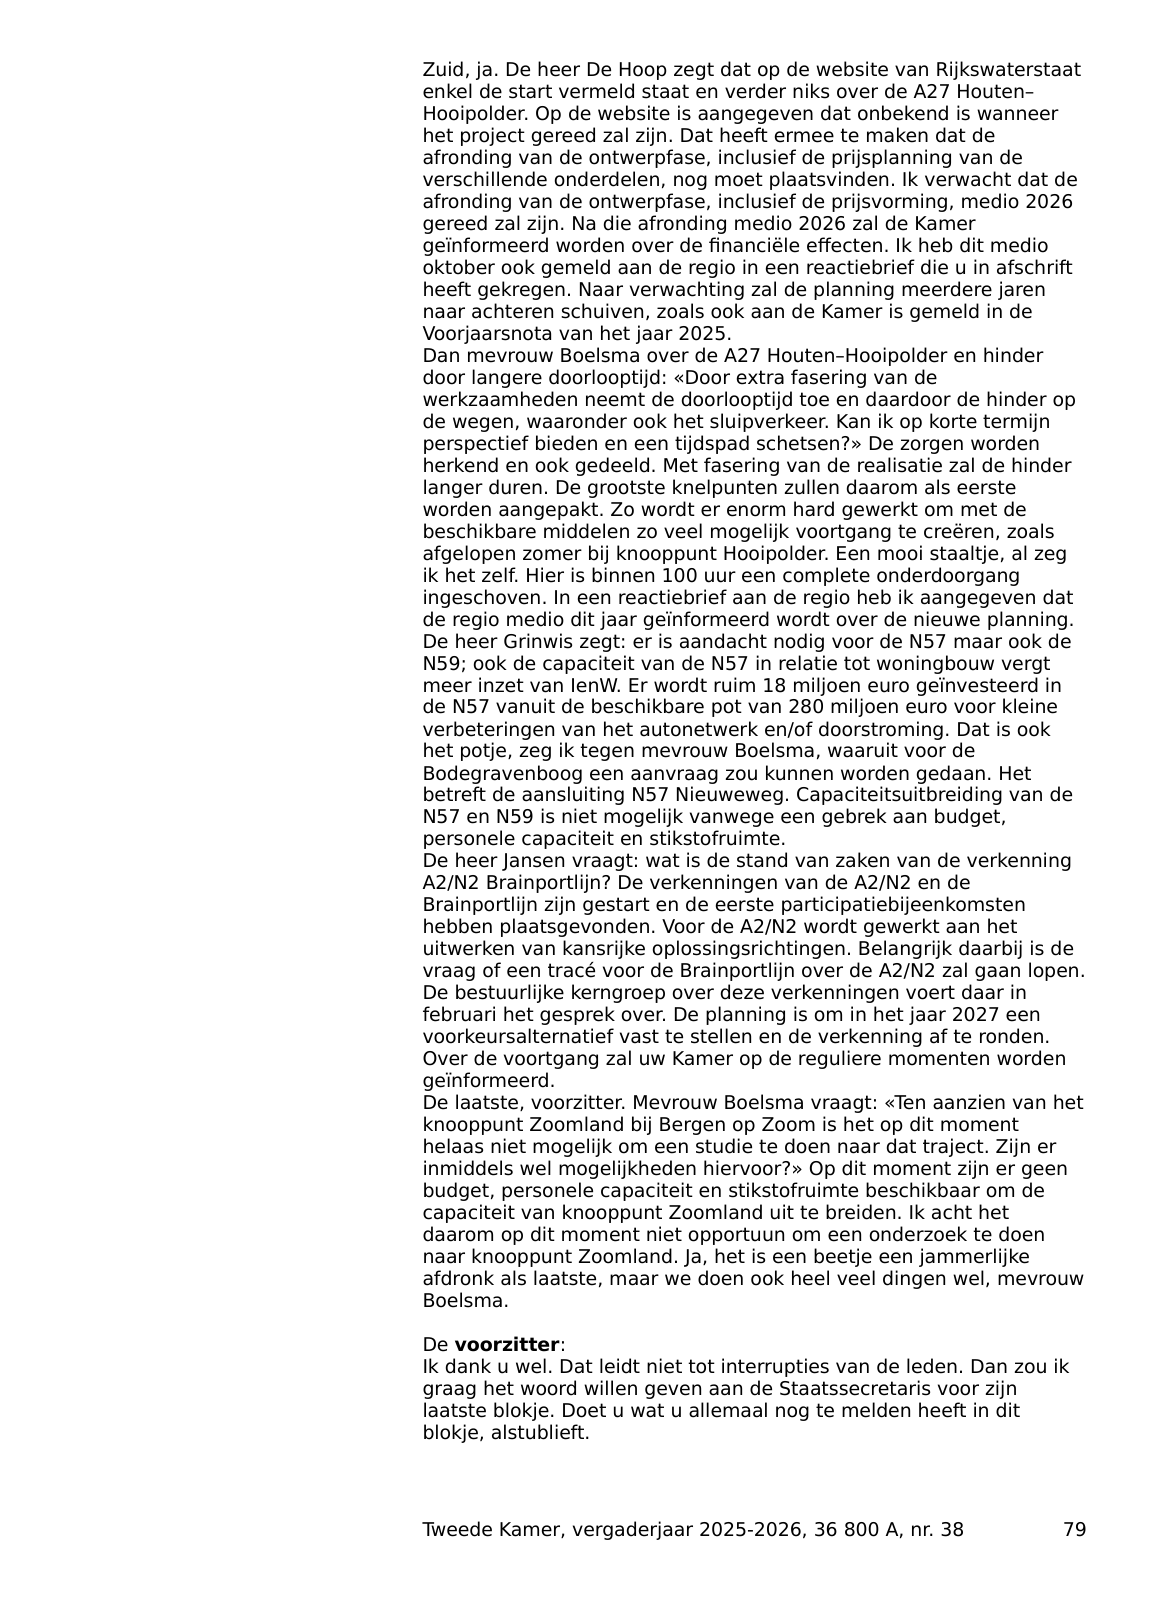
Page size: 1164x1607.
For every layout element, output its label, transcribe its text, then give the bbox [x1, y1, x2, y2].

text Zuid, ja. De heer De Hoop zegt dat op de website van Rijkswaterstaat enkel de start vermeld staat en verder niks over de A27 Houten–Hooipolder. Op de website is aangegeven dat onbekend is wanneer het project gereed zal zijn. Dat heeft ermee te maken dat de afronding van de ontwerpfase, inclusief de prijsplanning van de verschillende onderdelen, nog moet plaatsvinden. Ik verwacht dat de afronding van de ontwerpfase, inclusief de prijsvorming, medio 2026 gereed zal zijn. Na die afronding medio 2026 zal de Kamer geïnformeerd worden over de financiële effecten. Ik heb dit medio oktober ook gemeld aan de regio in een reactiebrief die u in afschrift heeft gekregen. Naar verwachting zal de planning meerdere jaren naar achteren schuiven, zoals ook aan de Kamer is gemeld in de Voorjaarsnota van het jaar 2025. [422, 59, 1087, 345]
text Dan mevrouw Boelsma over de A27 Houten–Hooipolder en hinder door langere doorlooptijd: «Door extra fasering van de werkzaamheden neemt de doorlooptijd toe en daardoor de hinder op de wegen, waaronder ook het sluipverkeer. Kan ik op korte termijn perspectief bieden en een tijdspad schetsen?» De zorgen worden herkend en ook gedeeld. Met fasering van de realisatie zal de hinder langer duren. De grootste knelpunten zullen daarom als eerste worden aangepakt. Zo wordt er enorm hard gewerkt om met de beschikbare middelen zo veel mogelijk voortgang te creëren, zoals afgelopen zomer bij knooppunt Hooipolder. Een mooi staaltje, al zeg ik het zelf. Hier is binnen 100 uur een complete onderdoorgang ingeschoven. In een reactiebrief aan de regio heb ik aangegeven dat de regio medio dit jaar geïnformeerd wordt over de nieuwe planning. [422, 345, 1087, 631]
text De heer Jansen vraagt: wat is de stand van zaken van de verkenning A2/N2 Brainportlijn? De verkenningen van de A2/N2 en de Brainportlijn zijn gestart en de eerste participatiebijeenkomsten hebben plaatsgevonden. Voor de A2/N2 wordt gewerkt aan het uitwerken van kansrijke oplossingsrichtingen. Belangrijk daarbij is de vraag of een tracé voor de Brainportlijn over de A2/N2 zal gaan lopen. De bestuurlijke kerngroep over deze verkenningen voert daar in februari het gesprek over. De planning is om in het jaar 2027 een voorkeursalternatief vast te stellen en de verkenning af te ronden. Over de voortgang zal uw Kamer op de reguliere momenten worden geïnformeerd. [422, 850, 1087, 1092]
text De voorzitter: [422, 1334, 1087, 1356]
text De heer Grinwis zegt: er is aandacht nodig voor de N57 maar ook de N59; ook de capaciteit van de N57 in relatie tot woningbouw vergt meer inzet van IenW. Er wordt ruim 18 miljoen euro geïnvesteerd in de N57 vanuit de beschikbare pot van 280 miljoen euro voor kleine verbeteringen van het autonetwerk en/of doorstroming. Dat is ook het potje, zeg ik tegen mevrouw Boelsma, waaruit voor de Bodegravenboog een aanvraag zou kunnen worden gedaan. Het betreft de aansluiting N57 Nieuweweg. Capaciteitsuitbreiding van de N57 en N59 is niet mogelijk vanwege een gebrek aan budget, personele capaciteit en stikstofruimte. [422, 631, 1087, 850]
text Ik dank u wel. Dat leidt niet tot interrupties van de leden. Dan zou ik graag het woord willen geven aan de Staatssecretaris voor zijn laatste blokje. Doet u wat u allemaal nog te melden heeft in dit blokje, alstublieft. [422, 1356, 1087, 1444]
text De laatste, voorzitter. Mevrouw Boelsma vraagt: «Ten aanzien van het knooppunt Zoomland bij Bergen op Zoom is het op dit moment helaas niet mogelijk om een studie te doen naar dat traject. Zijn er inmiddels wel mogelijkheden hiervoor?» Op dit moment zijn er geen budget, personele capaciteit en stikstofruimte beschikbaar om de capaciteit van knooppunt Zoomland uit te breiden. Ik acht het daarom op dit moment niet opportuun om een onderzoek te doen naar knooppunt Zoomland. Ja, het is een beetje een jammerlijke afdronk als laatste, maar we doen ook heel veel dingen wel, mevrouw Boelsma. [422, 1092, 1087, 1312]
